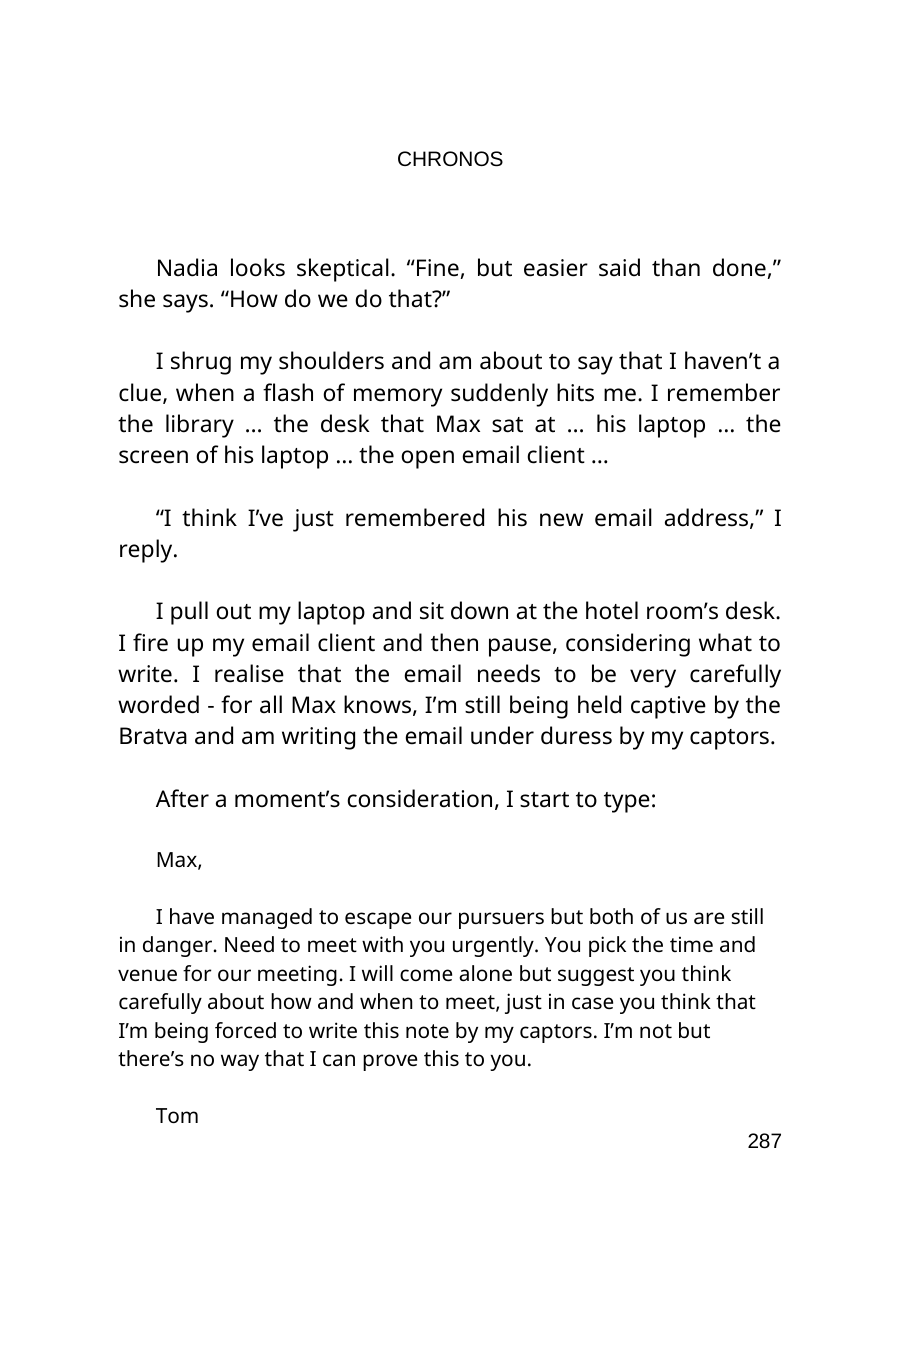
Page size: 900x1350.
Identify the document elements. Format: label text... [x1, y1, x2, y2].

text “I think I’ve just remembered his new email address,” I reply. [118, 501, 782, 564]
text After a moment’s consideration, I start to type: [118, 783, 782, 814]
text I pull out my laptop and sit down at the hotel room’s desk. I fire up my email client and then pause, considering what to write. I realise that the email needs to be very carefully worded - for all Max knows, I’m still being held captive by the Bratva and am writing the email under duress by my captors. [118, 595, 782, 751]
text Tom [118, 1101, 782, 1129]
text Max, [118, 845, 782, 874]
text I shrug my shoulders and am about to say that I haven’t a clue, when a flash of memory suddenly hits me. I remember the library … the desk that Max sat at … his laptop … the screen of his laptop … the open email client … [118, 345, 782, 470]
text I have managed to escape our pursuers but both of us are still in danger. Need to meet with you urgently. You pick the time and venue for our meeting. I will come alone but suggest you think carefully about how and when to meet, just in case you think that I’m being forced to write this note by my captors. I’m not but there’s no way that I can prove this to you. [118, 902, 782, 1073]
text Nadia looks skeptical. “Fine, but easier said than done,” she says. “How do we do that?” [118, 251, 782, 314]
